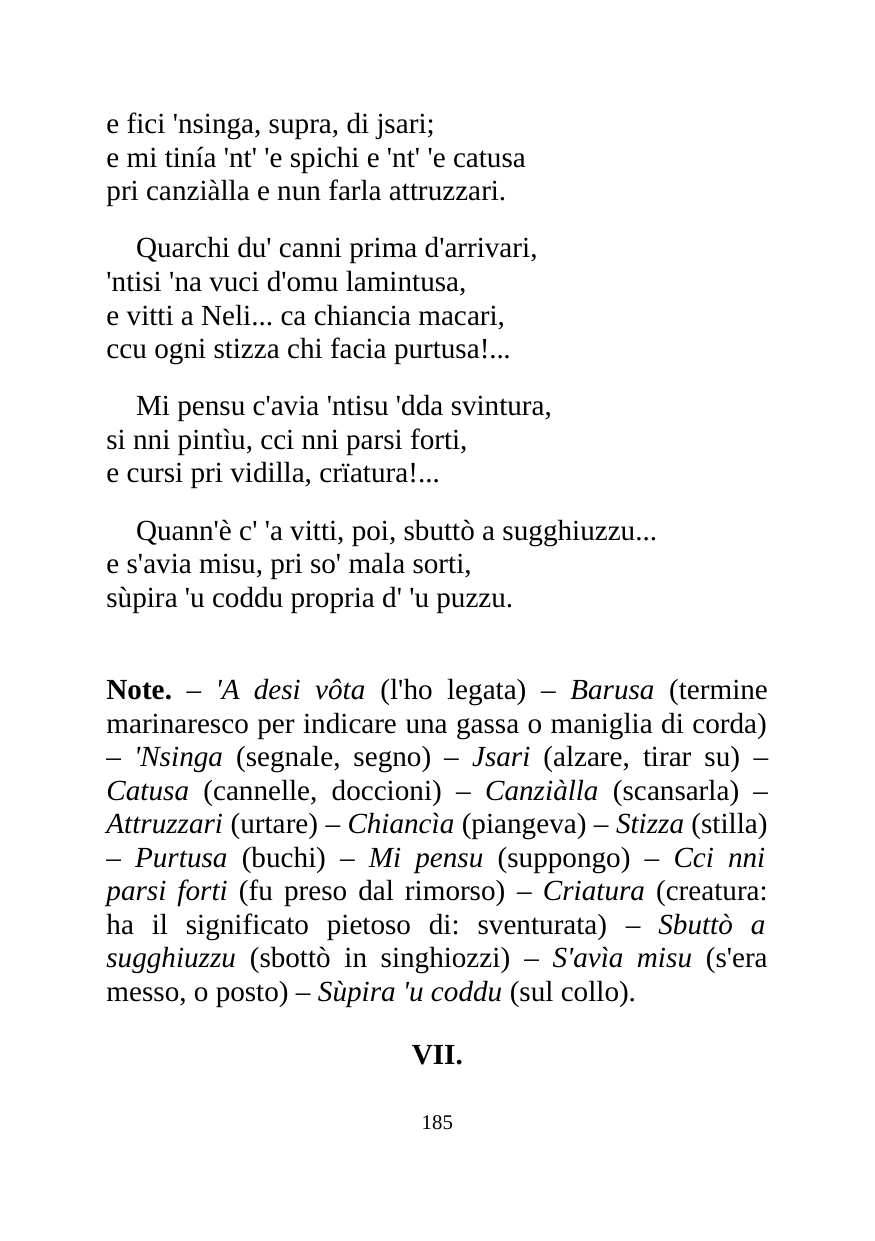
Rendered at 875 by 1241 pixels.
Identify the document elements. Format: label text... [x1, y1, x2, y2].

text VII. [106, 1037, 768, 1071]
text pri canziàlla e nun farla attruzzari. [106, 173, 768, 207]
text Mi pensu c'avia 'ntisu 'dda svintura, [106, 388, 768, 422]
text e fici 'nsinga, supra, di jsari; [106, 106, 768, 140]
text si nni pintìu, cci nni parsi forti, [106, 422, 768, 455]
text Note. – 'A desi vôta (l'ho legata) – Barusa (termine marinaresco per indicare una gassa o maniglia di corda) – 'Nsinga (segnale, segno) – Jsari (alzare, tirar su) – Catusa (cannelle, doccioni) – Canziàlla (scansarla) – Attruzzari (urtare) – Chiancìa (piangeva) – Stizza (stilla) – Purtusa (buchi) – Mi pensu (suppongo) – Cci nni parsi forti (fu preso dal rimorso) – Criatura (creatura: ha il significato pietoso di: sventurata) – Sbuttò a sugghiuzzu (sbottò in singhiozzi) – S'avìa misu (s'era messo, o posto) – Sùpira 'u coddu (sul collo). [106, 672, 768, 1008]
text ccu ogni stizza chi facia purtusa!... [106, 331, 768, 365]
text e mi tinía 'nt' 'e spichi e 'nt' 'e catusa [106, 140, 768, 173]
text Quann'è c' 'a vitti, poi, sbuttò a sugghiuzzu... [106, 513, 768, 546]
text sùpira 'u coddu propria d' 'u puzzu. [106, 580, 768, 613]
text e vitti a Neli... ca chiancia macari, [106, 298, 768, 331]
text Quarchi du' canni prima d'arrivari, [106, 231, 768, 264]
text e s'avia misu, pri so' mala sorti, [106, 546, 768, 580]
text e cursi pri vidilla, crïatura!... [106, 455, 768, 489]
text 'ntisi 'na vuci d'omu lamintusa, [106, 264, 768, 298]
